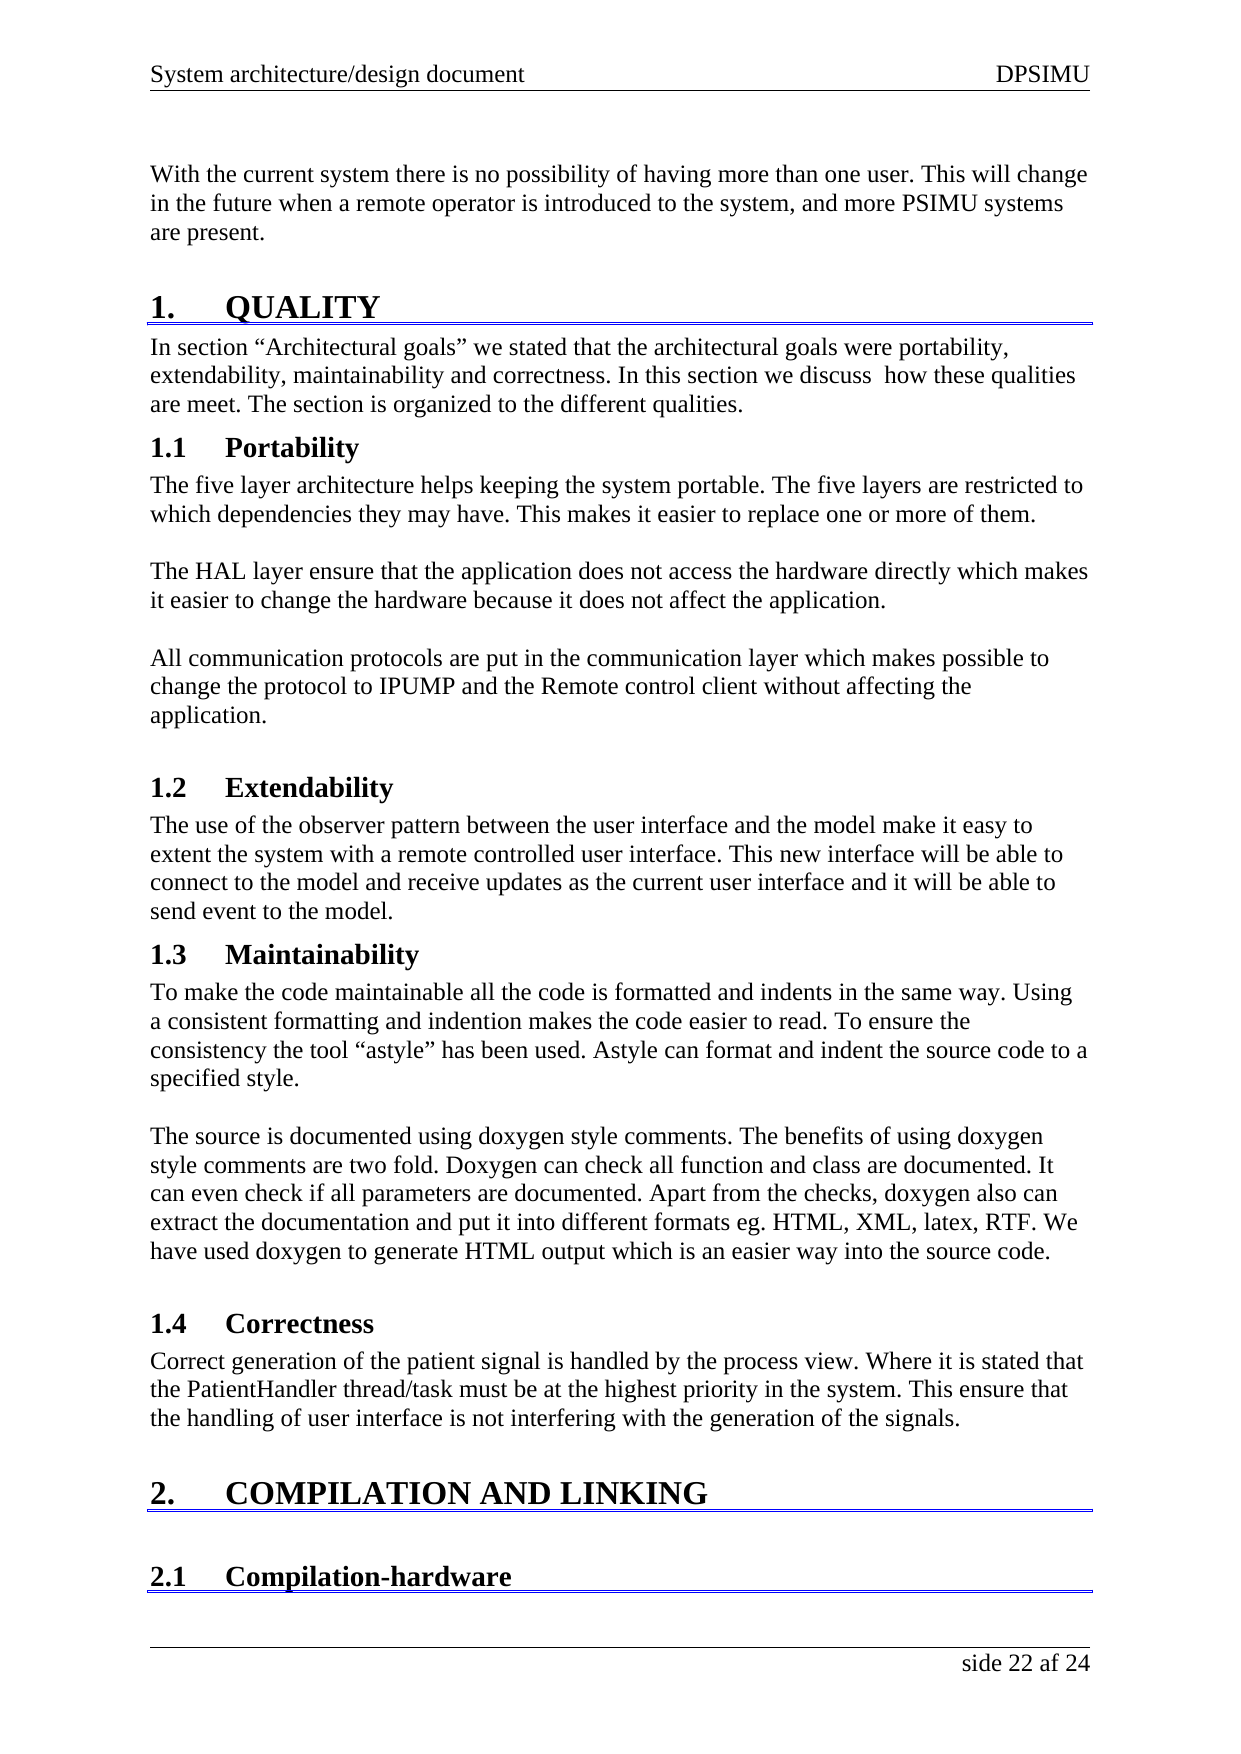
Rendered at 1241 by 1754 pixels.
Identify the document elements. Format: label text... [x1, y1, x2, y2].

text The five layer architecture helps keeping the system portable. The five layers are restricted to which dependencies they may have. This makes it easier to replace one or more of them. [150, 470, 1090, 528]
subtitle Quality [150, 287, 1090, 322]
subtitle Correctness [150, 1306, 1090, 1339]
text All communication protocols are put in the communication layer which makes possible to change the protocol to IPUMP and the Remote control client without affecting the application. [150, 643, 1090, 729]
text The source is documented using doxygen style comments. The benefits of using doxygen style comments are two fold. Doxygen can check all function and class are documented. It can even check if all parameters are documented. Apart from the checks, doxygen also can extract the documentation and put it into different formats eg. HTML, XML, latex, RTF. We have used doxygen to generate HTML output which is an easier way into the source code. [150, 1121, 1090, 1265]
subtitle Maintainability [150, 937, 1090, 971]
text The use of the observer pattern between the user interface and the model make it easy to extent the system with a remote controlled user interface. This new interface will be able to connect to the model and receive updates as the current user interface and it will be able to send event to the model. [150, 810, 1090, 925]
subtitle Compilation-hardware [150, 1559, 1090, 1590]
text With the current system there is no possibility of having more than one user. This will change in the future when a remote operator is introduced to the system, and more PSIMU systems are present. [150, 159, 1090, 246]
text In section “Architectural goals” we stated that the architectural goals were portability, extendability, maintainability and correctness. In this section we discuss how these qualities are meet. The section is organized to the different qualities. [150, 332, 1090, 418]
subtitle Compilation AND LINKING [150, 1473, 1090, 1509]
text Correct generation of the patient signal is handled by the process view. Where it is stated that the PatientHandler thread/task must be at the highest priority in the system. This ensure that the handling of user interface is not interfering with the generation of the signals. [150, 1346, 1090, 1432]
subtitle Portability [150, 430, 1090, 464]
subtitle Extendability [150, 770, 1090, 804]
text To make the code maintainable all the code is formatted and indents in the same way. Using a consistent formatting and indention makes the code easier to read. To ensure the consistency the tool “astyle” has been used. Astyle can format and indent the source code to a specified style. [150, 977, 1090, 1092]
text The HAL layer ensure that the application does not access the hardware directly which makes it easier to change the hardware because it does not affect the application. [150, 556, 1090, 614]
